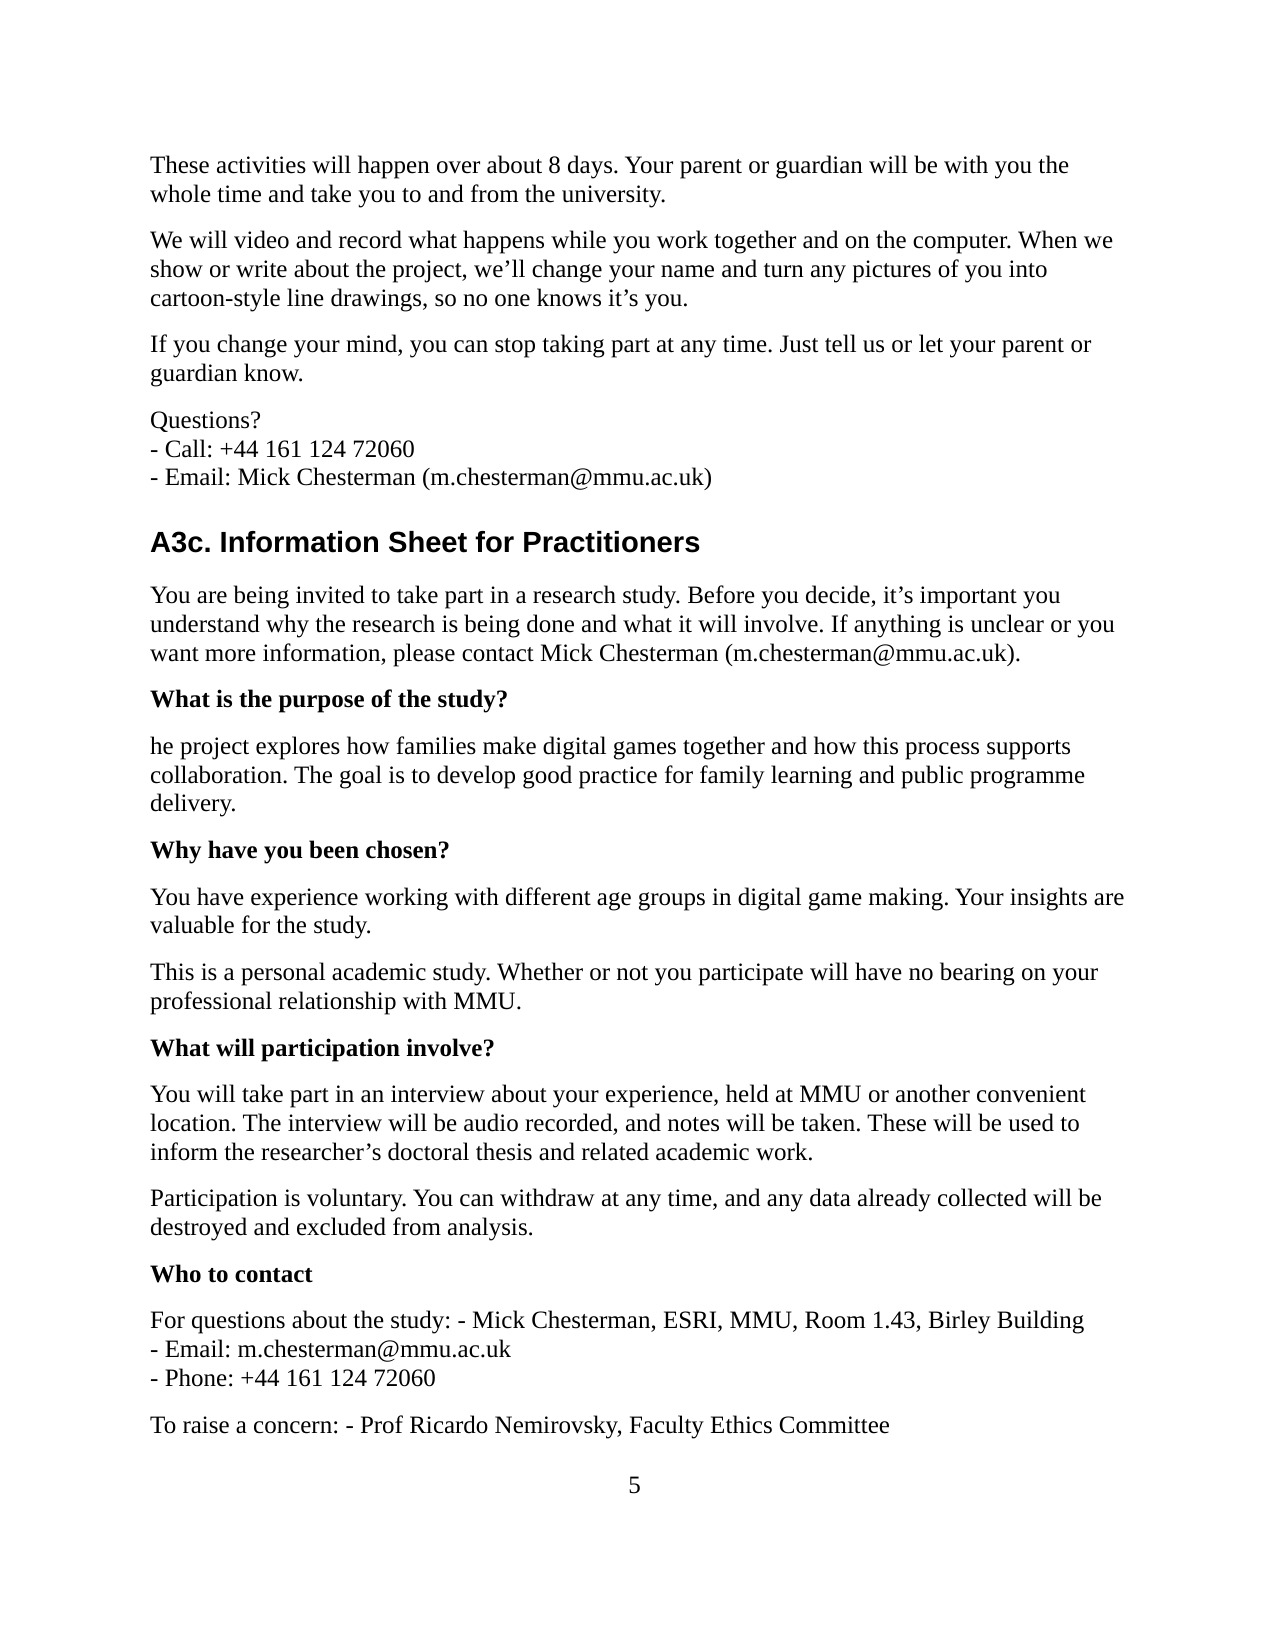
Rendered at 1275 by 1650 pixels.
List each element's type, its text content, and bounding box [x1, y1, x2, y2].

text What will participation involve? [150, 1033, 1125, 1061]
text Why have you been chosen? [150, 835, 1125, 864]
text Questions? - Call: +44 161 124 72060 - Email: Mick Chesterman (m.chesterman@mmu.ac.uk) [150, 405, 1125, 491]
text This is a personal academic study. Whether or not you participate will have no bearing on your professional relationship with MMU. [150, 957, 1125, 1015]
text You have experience working with different age groups in digital game making. Your insights are valuable for the study. [150, 882, 1125, 939]
text You will take part in an interview about your experience, held at MMU or another convenient location. The interview will be audio recorded, and notes will be taken. These will be used to inform the researcher’s doctoral thesis and related academic work. [150, 1079, 1125, 1166]
text We will video and record what happens while you work together and on the computer. When we show or write about the project, we’ll change your name and turn any pictures of you into cartoon-style line drawings, so no one knows it’s you. [150, 225, 1125, 312]
text You are being invited to take part in a research study. Before you decide, it’s important you understand why the research is being done and what it will involve. If anything is unclear or you want more information, please contact Mick Chesterman (m.chesterman@mmu.ac.uk). [150, 580, 1125, 666]
text What is the purpose of the study? [150, 684, 1125, 713]
text For questions about the study: - Mick Chesterman, ESRI, MMU, Room 1.43, Birley Building - Email: m.chesterman@mmu.ac.uk - Phone: +44 161 124 72060 [150, 1306, 1125, 1392]
text he project explores how families make digital games together and how this process supports collaboration. The goal is to develop good practice for family learning and public programme delivery. [150, 731, 1125, 817]
text These activities will happen over about 8 days. Your parent or guardian will be with you the whole time and take you to and from the university. [150, 150, 1125, 207]
text To raise a concern: - Prof Ricardo Nemirovsky, Faculty Ethics Committee [150, 1410, 1125, 1438]
text If you change your mind, you can stop taking part at any time. Just tell us or let your parent or guardian know. [150, 329, 1125, 387]
subtitle A3c. Information Sheet for Practitioners [150, 525, 1125, 559]
text Who to contact [150, 1259, 1125, 1288]
text Participation is voluntary. You can withdraw at any time, and any data already collected will be destroyed and excluded from analysis. [150, 1183, 1125, 1241]
